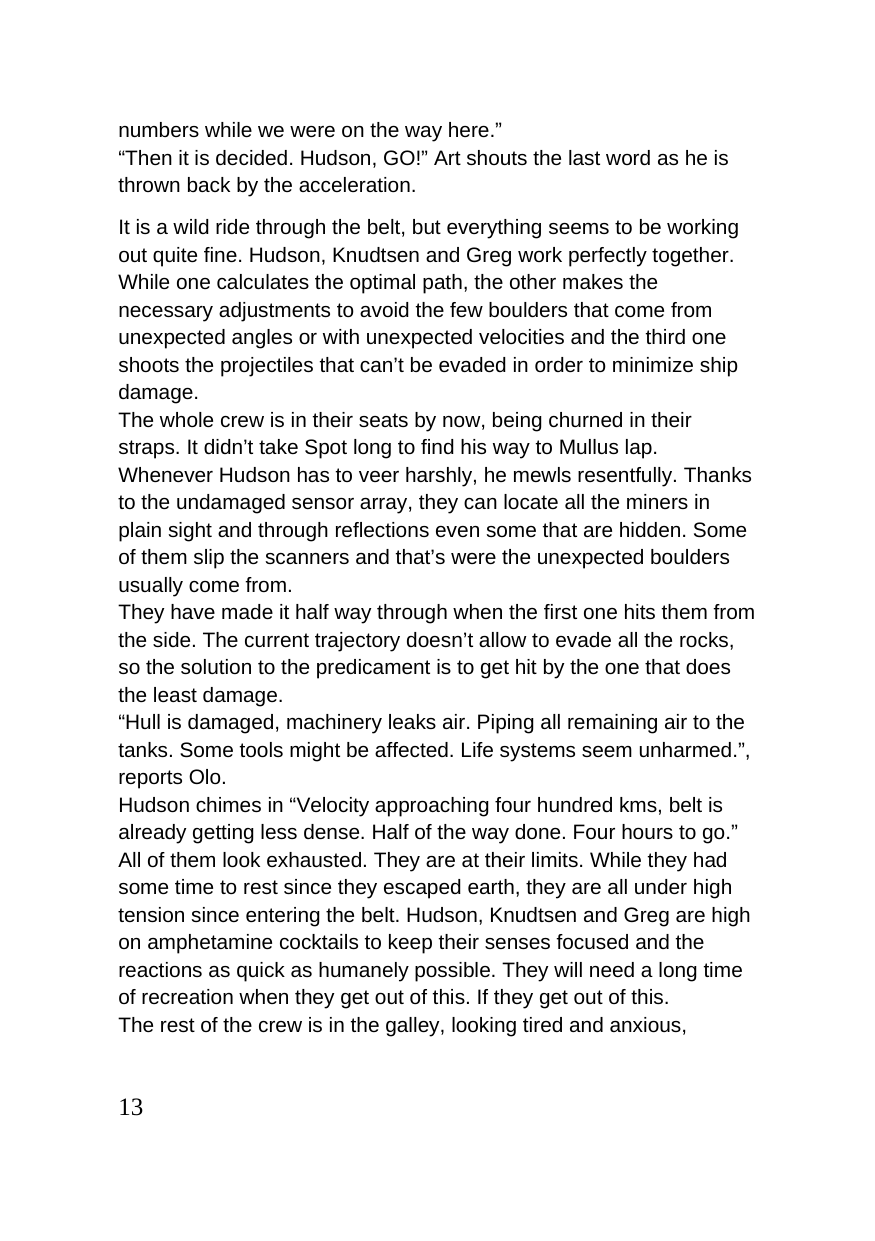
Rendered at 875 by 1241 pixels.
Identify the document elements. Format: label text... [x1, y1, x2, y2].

text numbers while we were on the way here.” “Then it is decided. Hudson, GO!” Art shouts the last word as he is thrown back by the acceleration. [118, 118, 756, 197]
text It is a wild ride through the belt, but everything seems to be working out quite fine. Hudson, Knudtsen and Greg work perfectly together. While one calculates the optimal path, the other makes the necessary adjustments to avoid the few boulders that come from unexpected angles or with unexpected velocities and the third one shoots the projectiles that can’t be evaded in order to minimize ship damage. The whole crew is in their seats by now, being churned in their straps. It didn’t take Spot long to find his way to Mullus lap. Whenever Hudson has to veer harshly, he mewls resentfully. Thanks to the undamaged sensor array, they can locate all the miners in plain sight and through reflections even some that are hidden. Some of them slip the scanners and that’s were the unexpected boulders usually come from. They have made it half way through when the first one hits them from the side. The current trajectory doesn’t allow to evade all the rocks, so the solution to the predicament is to get hit by the one that does the least damage. “Hull is damaged, machinery leaks air. Piping all remaining air to the tanks. Some tools might be affected. Life systems seem unharmed.”, reports Olo. Hudson chimes in “Velocity approaching four hundred kms, belt is already getting less dense. Half of the way done. Four hours to go.” All of them look exhausted. They are at their limits. While they had some time to rest since they escaped earth, they are all under high tension since entering the belt. Hudson, Knudtsen and Greg are high on amphetamine cocktails to keep their senses focused and the reactions as quick as humanely possible. They will need a long time of recreation when they get out of this. If they get out of this. The rest of the crew is in the galley, looking tired and anxious, [118, 215, 756, 1037]
